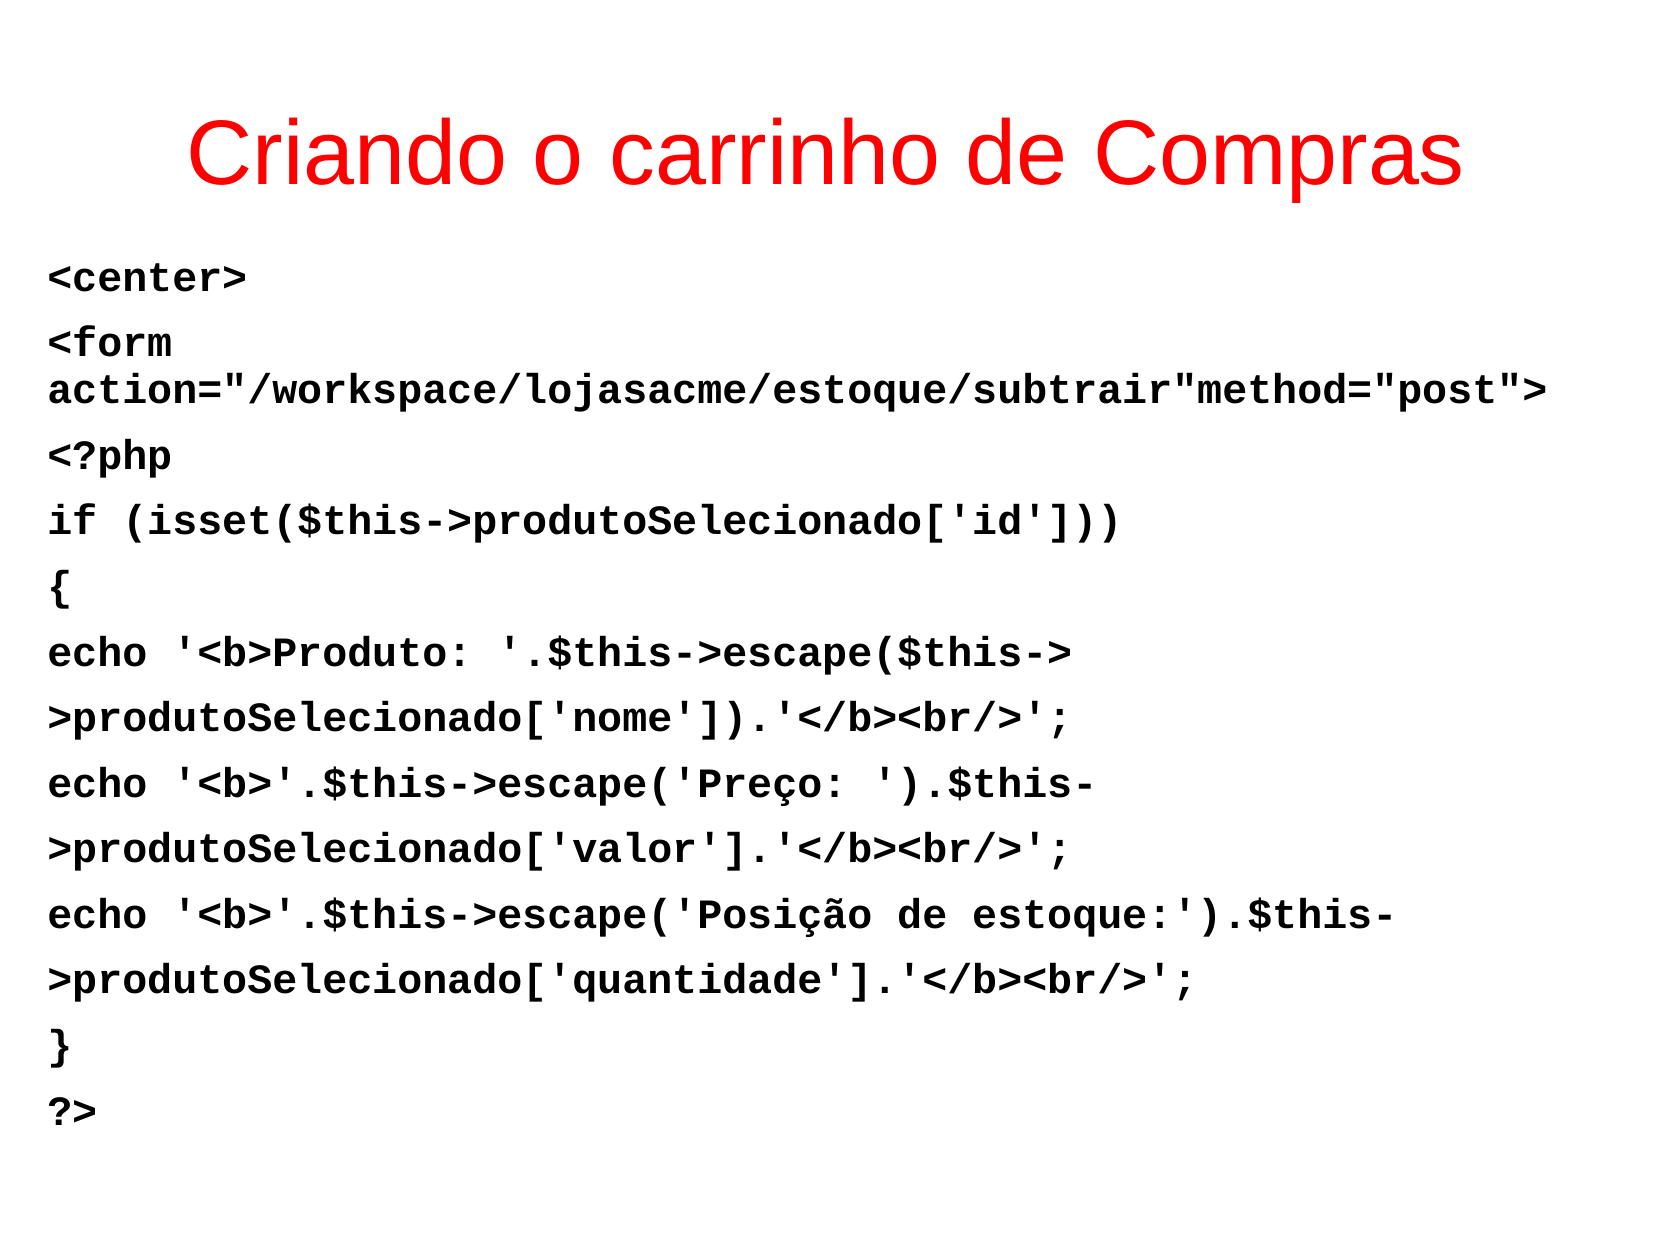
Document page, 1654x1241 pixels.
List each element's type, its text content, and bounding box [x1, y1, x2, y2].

title Criando o carrinho de Compras [82, 49, 1571, 256]
list <center> <form action="/workspace/lojasacme/estoque/subtrair"method="post"> <?php if (isset($this->produtoSelecionado['id'])) { echo '<b>Produto: '.$this->escape($this-> >produtoSelecionado['nome']).'</b><br/>'; echo '<b>'.$this->escape('Preço: ').$this- >produtoSelecionado['valor'].'</b><br/>'; echo '<b>'.$this->escape('Posição de estoque:').$this- >produtoSelecionado['quantidade'].'</b><br/>'; } ?> [47, 256, 1607, 1229]
